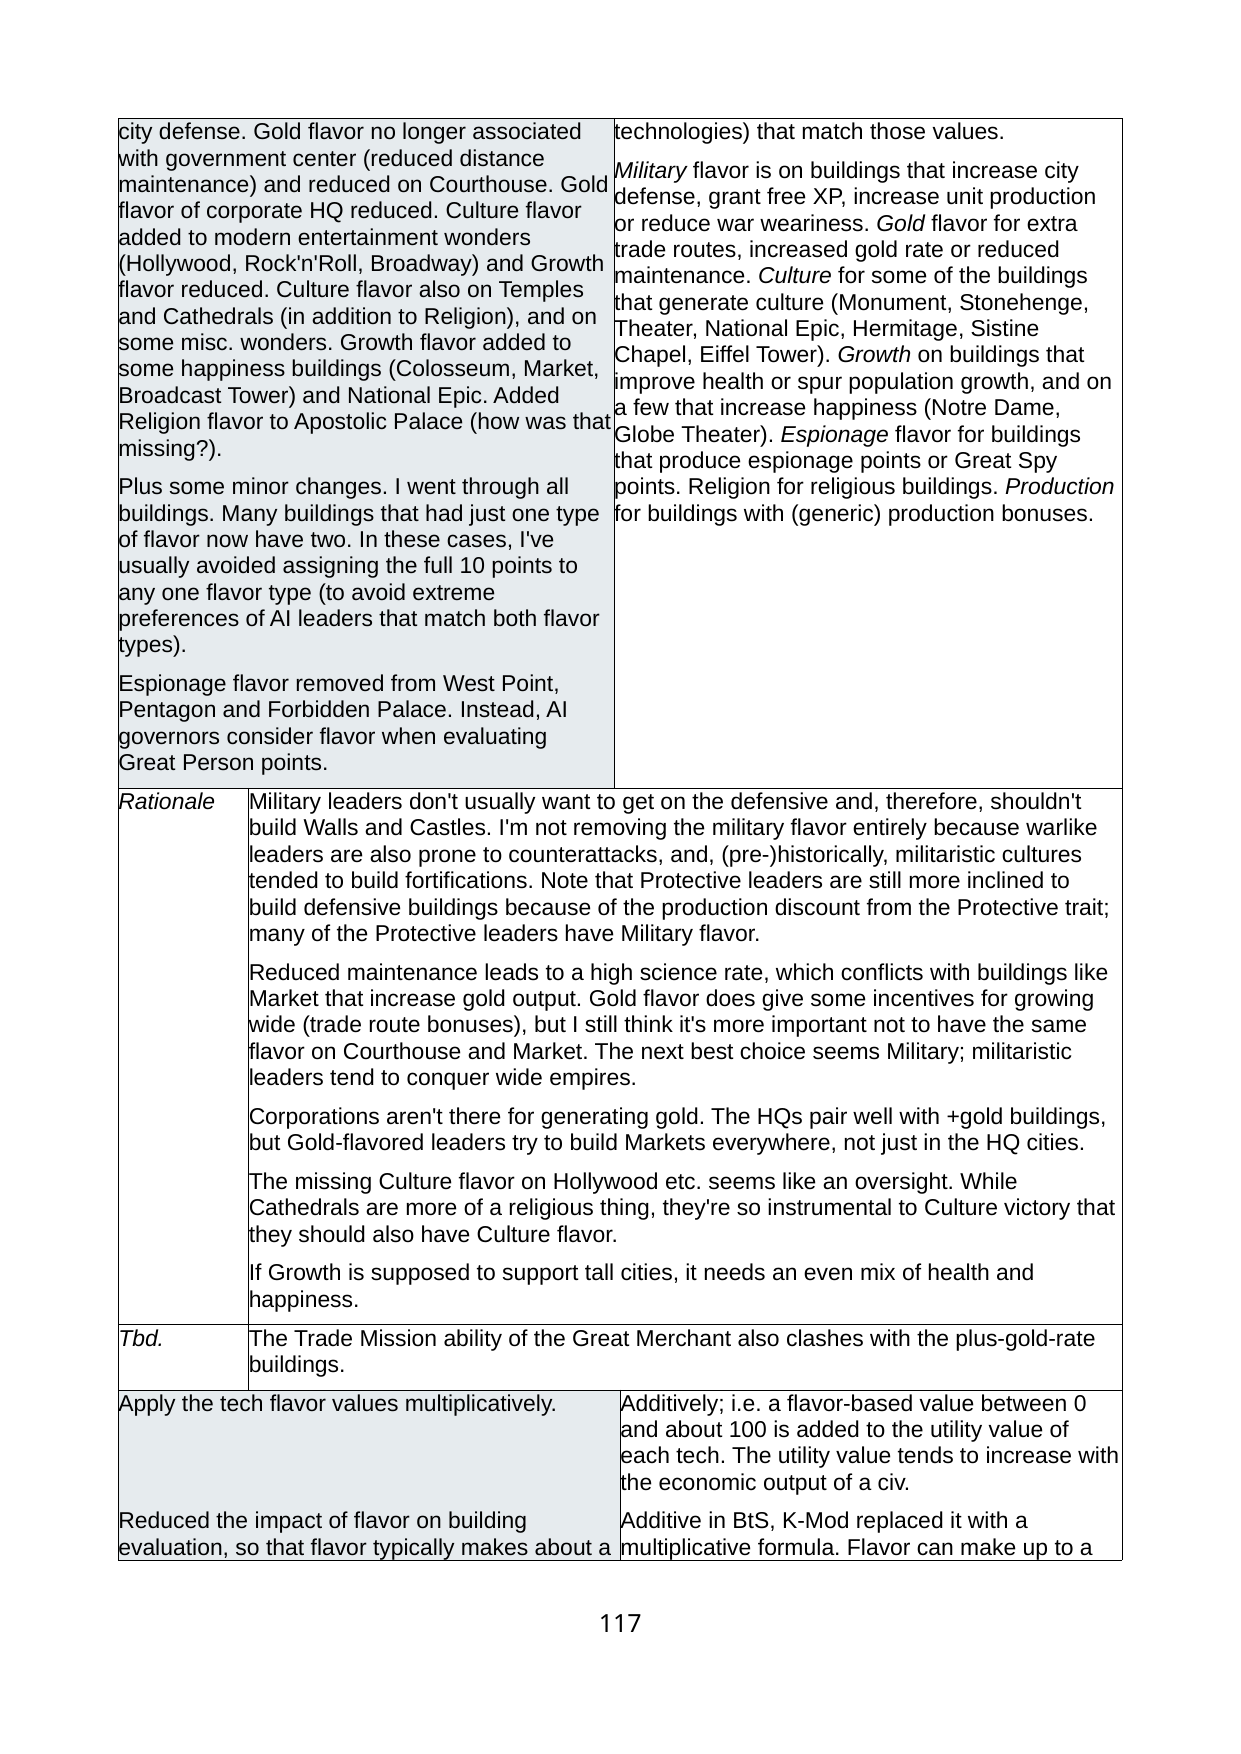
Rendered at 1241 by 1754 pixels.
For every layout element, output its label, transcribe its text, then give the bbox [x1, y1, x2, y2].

table_cell technologies) that match those values. Military flavor is on buildings that increase city defense, grant free XP, increase unit production or reduce war weariness. Gold flavor for extra trade routes, increased gold rate or reduced maintenance. Culture for some of the buildings that generate culture (Monument, Stonehenge, Theater, National Epic, Hermitage, Sistine Chapel, Eiffel Tower). Growth on buildings that improve health or spur population growth, and on a few that increase happiness (Notre Dame, Globe Theater). Espionage flavor for buildings that produce espionage points or Great Spy points. Religion for religious buildings. Production for buildings with (generic) production bonuses. [615, 119, 1122, 788]
table_cell city defense. Gold flavor no longer associated with government center (reduced distance maintenance) and reduced on Courthouse. Gold flavor of corporate HQ reduced. Culture flavor added to modern entertainment wonders (Hollywood, Rock'n'Roll, Broadway) and Growth flavor reduced. Culture flavor also on Temples and Cathedrals (in addition to Religion), and on some misc. wonders. Growth flavor added to some happiness buildings (Colosseum, Market, Broadcast Tower) and National Epic. Added Religion flavor to Apostolic Palace (how was that missing?). Plus some minor changes. I went through all buildings. Many buildings that had just one type of flavor now have two. In these cases, I've usually avoided assigning the full 10 points to any one flavor type (to avoid extreme preferences of AI leaders that match both flavor types). Espionage flavor removed from West Point, Pentagon and Forbidden Palace. Instead, AI governors consider flavor when evaluating Great Person points. [119, 119, 614, 788]
table_cell Apply the tech flavor values multiplicatively. Reduced the impact of flavor on building evaluation, so that flavor typically makes about a [119, 1391, 620, 1560]
table_cell Military leaders don't usually want to get on the defensive and, therefore, shouldn't build Walls and Castles. I'm not removing the military flavor entirely because warlike leaders are also prone to counterattacks, and, (pre-)historically, militaristic cultures tended to build fortifications. Note that Protective leaders are still more inclined to build defensive buildings because of the production discount from the Protective trait; many of the Protective leaders have Military flavor. Reduced maintenance leads to a high science rate, which conflicts with buildings like Market that increase gold output. Gold flavor does give some incentives for growing wide (trade route bonuses), but I still think it's more important not to have the same flavor on Courthouse and Market. The next best choice seems Military; militaristic leaders tend to conquer wide empires. Corporations aren't there for generating gold. The HQs pair well with +gold buildings, but Gold-flavored leaders try to build Markets everywhere, not just in the HQ cities. The missing Culture flavor on Hollywood etc. seems like an oversight. While Cathedrals are more of a religious thing, they're so instrumental to Culture victory that they should also have Culture flavor. If Growth is supposed to support tall cities, it needs an even mix of health and happiness. [249, 789, 1122, 1324]
table_cell Additively; i.e. a flavor-based value between 0 and about 100 is added to the utility value of each tech. The utility value tends to increase with the economic output of a civ. Additive in BtS, K-Mod replaced it with a multiplicative formula. Flavor can make up to a [621, 1391, 1122, 1560]
table_cell The Trade Mission ability of the Great Merchant also clashes with the plus-gold-rate buildings. [249, 1325, 1122, 1389]
table_cell Rationale [119, 789, 248, 1324]
table_cell Tbd. [119, 1325, 248, 1389]
